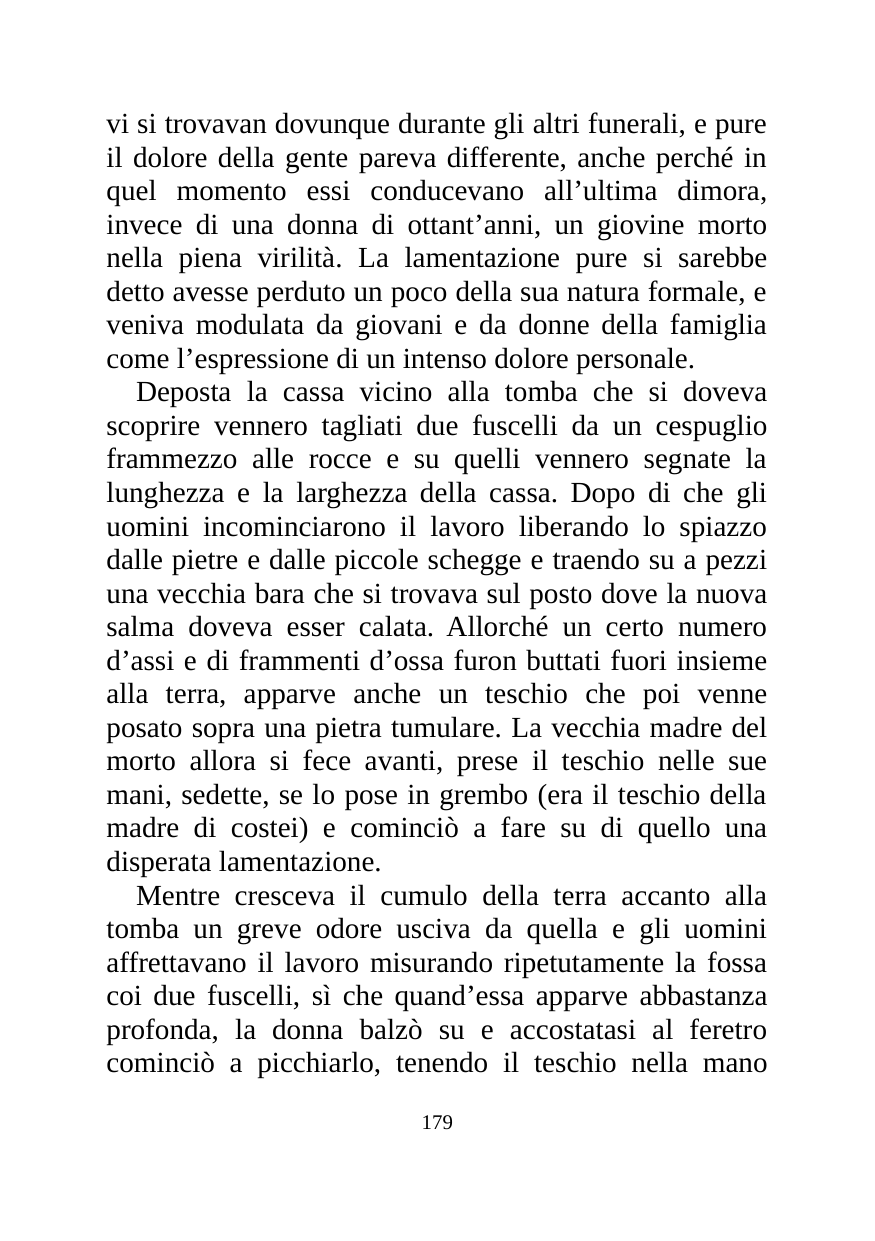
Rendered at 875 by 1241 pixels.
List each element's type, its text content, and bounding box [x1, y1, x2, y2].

text Mentre cresceva il cumulo della terra accanto alla tomba un greve odore usciva da quella e gli uomini affrettavano il lavoro misurando ripetutamente la fossa coi due fuscelli, sì che quand’essa apparve abbastanza profonda, la donna balzò su e accostatasi al feretro cominciò a picchiarlo, tenendo il teschio nella mano [106, 878, 768, 1079]
text vi si trovavan dovunque durante gli altri funerali, e pure il dolore della gente pareva differente, anche perché in quel momento essi conducevano all’ultima dimora, invece di una donna di ottant’anni, un giovine morto nella piena virilità. La lamentazione pure si sarebbe detto avesse perduto un poco della sua natura formale, e veniva modulata da giovani e da donne della famiglia come l’espressione di un intenso dolore personale. [106, 106, 768, 374]
text Deposta la cassa vicino alla tomba che si doveva scoprire vennero tagliati due fuscelli da un cespuglio frammezzo alle rocce e su quelli vennero segnate la lunghezza e la larghezza della cassa. Dopo di che gli uomini incominciarono il lavoro liberando lo spiazzo dalle pietre e dalle piccole schegge e traendo su a pezzi una vecchia bara che si trovava sul posto dove la nuova salma doveva esser calata. Allorché un certo numero d’assi e di frammenti d’ossa furon buttati fuori insieme alla terra, apparve anche un teschio che poi venne posato sopra una pietra tumulare. La vecchia madre del morto allora si fece avanti, prese il teschio nelle sue mani, sedette, se lo pose in grembo (era il teschio della madre di costei) e cominciò a fare su di quello una disperata lamentazione. [106, 374, 768, 878]
